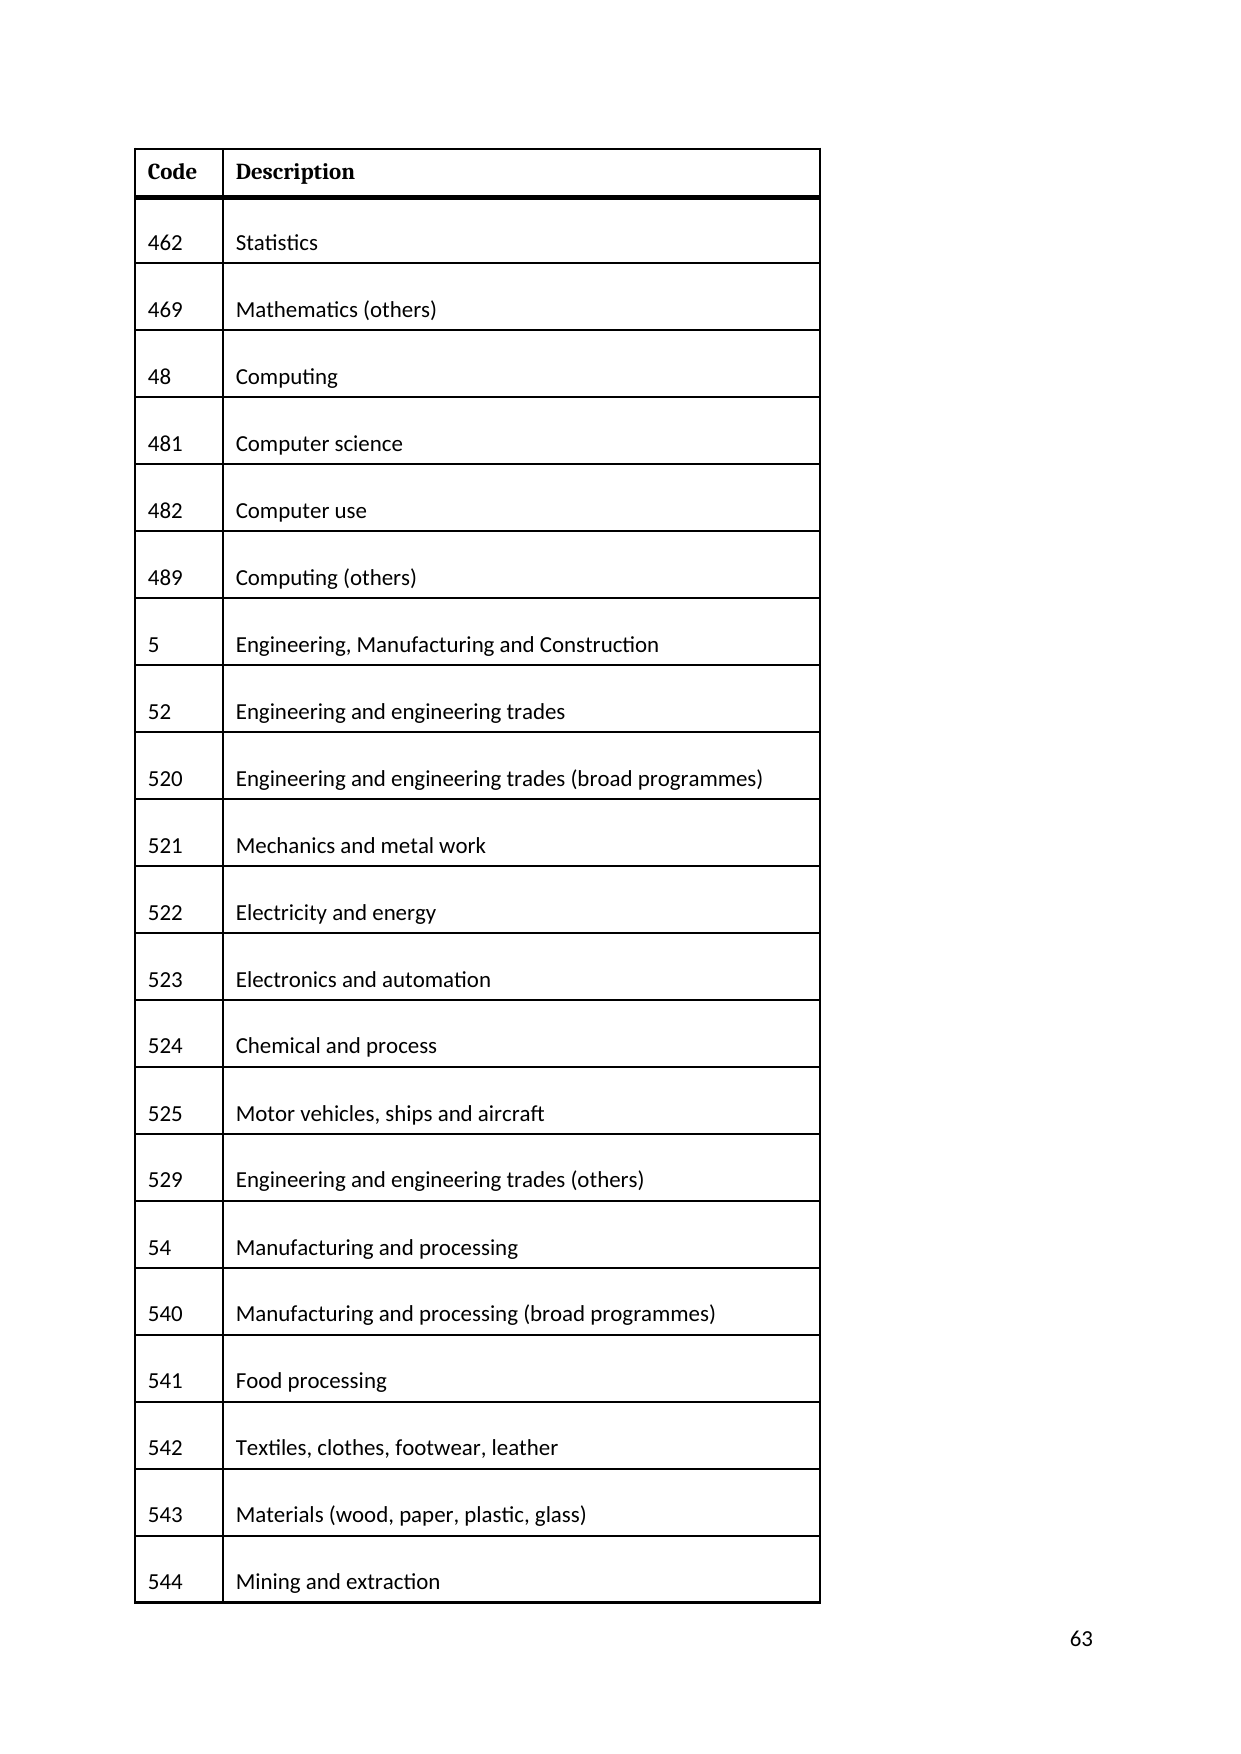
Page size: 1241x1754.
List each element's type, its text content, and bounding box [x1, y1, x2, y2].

table_cell Engineering, Manufacturing and Construction [224, 599, 819, 664]
table_cell 544 [136, 1537, 222, 1601]
table_cell 540 [136, 1269, 222, 1333]
table_cell Materials (wood, paper, plastic, glass) [224, 1470, 819, 1534]
table_cell Mathematics (others) [224, 264, 819, 329]
table_cell Motor vehicles, ships and aircraft [224, 1068, 819, 1133]
table_cell Engineering and engineering trades [224, 666, 819, 731]
table_cell Chemical and process [224, 1001, 819, 1066]
table_cell Mechanics and metal work [224, 800, 819, 865]
table_cell Electricity and energy [224, 867, 819, 932]
table_cell 523 [136, 934, 222, 999]
table_cell 52 [136, 666, 222, 731]
table_cell Engineering and engineering trades (others) [224, 1135, 819, 1199]
table_cell Textiles, clothes, footwear, leather [224, 1403, 819, 1467]
table_cell Manufacturing and processing [224, 1202, 819, 1267]
table_cell 482 [136, 465, 222, 530]
table_header Code [136, 150, 222, 195]
table_cell 520 [136, 733, 222, 798]
table_cell Computer use [224, 465, 819, 530]
table_cell 525 [136, 1068, 222, 1133]
table_cell Electronics and automation [224, 934, 819, 999]
table_cell 469 [136, 264, 222, 329]
table_cell Manufacturing and processing (broad programmes) [224, 1269, 819, 1333]
table_cell 524 [136, 1001, 222, 1066]
table_cell Statistics [224, 200, 819, 262]
table_cell Mining and extraction [224, 1537, 819, 1601]
table_cell Engineering and engineering trades (broad programmes) [224, 733, 819, 798]
table_cell Computing (others) [224, 532, 819, 597]
table_cell 48 [136, 331, 222, 396]
table_cell 54 [136, 1202, 222, 1267]
table_cell Food processing [224, 1336, 819, 1401]
table_cell 541 [136, 1336, 222, 1401]
table_cell 542 [136, 1403, 222, 1467]
table_cell 481 [136, 398, 222, 463]
table_cell 522 [136, 867, 222, 932]
table_cell 543 [136, 1470, 222, 1534]
table_header Description [224, 150, 819, 195]
table_cell 521 [136, 800, 222, 865]
table_cell 489 [136, 532, 222, 597]
table_cell Computer science [224, 398, 819, 463]
table_cell Computing [224, 331, 819, 396]
table_cell 529 [136, 1135, 222, 1199]
table_cell 462 [136, 200, 222, 262]
table_cell 5 [136, 599, 222, 664]
